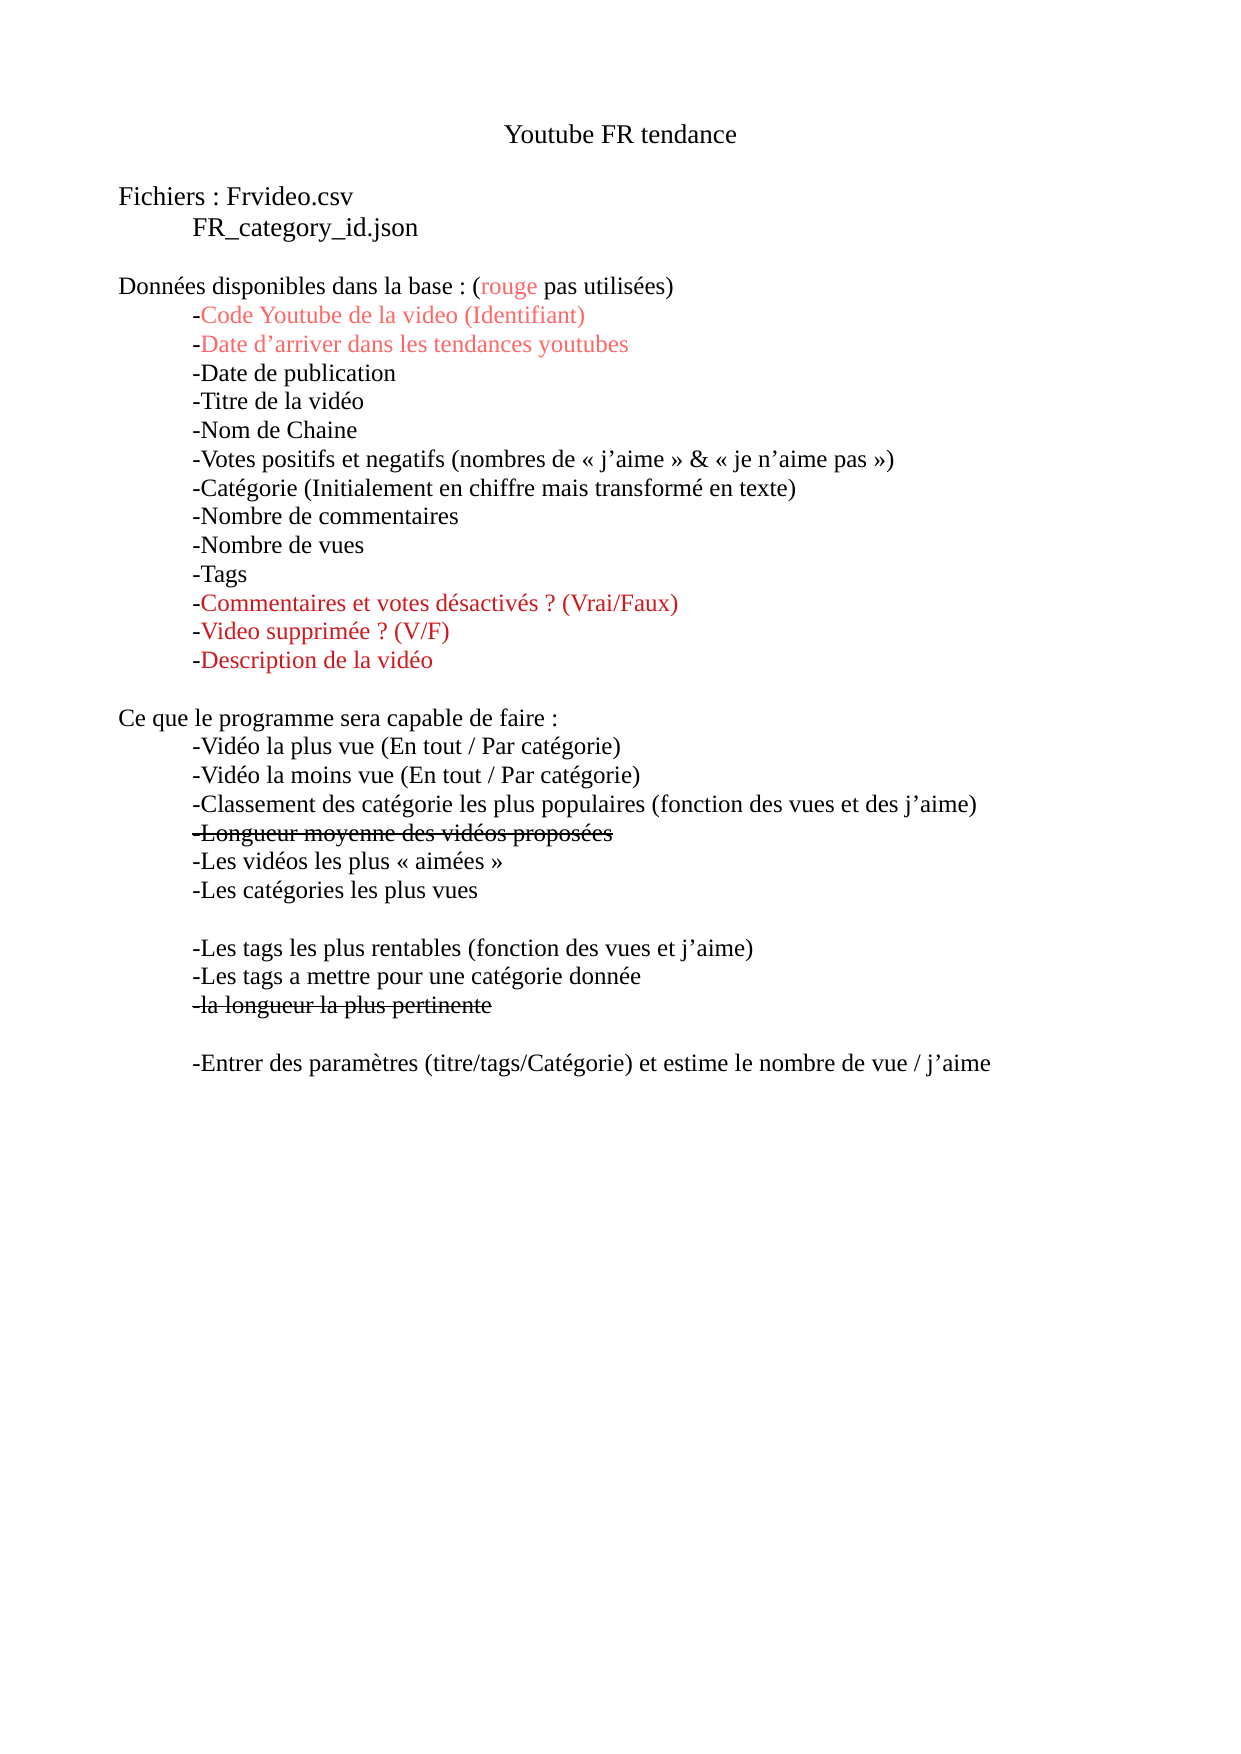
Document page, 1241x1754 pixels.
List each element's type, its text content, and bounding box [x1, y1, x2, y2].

text -Les tags a mettre pour une catégorie donnée [118, 961, 1122, 990]
text -Les vidéos les plus « aimées » [118, 846, 1122, 875]
text -Video supprimée ? (V/F) [118, 616, 1122, 645]
text -Vidéo la moins vue (En tout / Par catégorie) [118, 760, 1122, 789]
text -Code Youtube de la video (Identifiant) [118, 300, 1122, 329]
text -Nom de Chaine [118, 415, 1122, 444]
text -Titre de la vidéo [118, 386, 1122, 415]
text -Date de publication [118, 358, 1122, 386]
text Données disponibles dans la base : (rouge pas utilisées) [118, 271, 1122, 300]
text -Les catégories les plus vues [118, 875, 1122, 904]
text -Tags [118, 559, 1122, 588]
text -Longueur moyenne des vidéos proposées [118, 818, 1122, 846]
text -Entrer des paramètres (titre/tags/Catégorie) et estime le nombre de vue / j’aime [118, 1048, 1122, 1076]
text -Nombre de vues [118, 530, 1122, 559]
text -Classement des catégorie les plus populaires (fonction des vues et des j’aime) [118, 789, 1122, 818]
text Youtube FR tendance [118, 118, 1122, 149]
text -Votes positifs et negatifs (nombres de « j’aime » & « je n’aime pas ») [118, 444, 1122, 473]
text -Description de la vidéo [118, 645, 1122, 674]
text FR_category_id.json [118, 212, 1122, 243]
text Fichiers : Frvideo.csv [118, 180, 1122, 212]
text -Catégorie (Initialement en chiffre mais transformé en texte) [118, 473, 1122, 501]
text -Vidéo la plus vue (En tout / Par catégorie) [118, 731, 1122, 760]
text Ce que le programme sera capable de faire : [118, 703, 1122, 731]
text -Nombre de commentaires [118, 501, 1122, 530]
text -Les tags les plus rentables (fonction des vues et j’aime) [118, 933, 1122, 961]
text -Date d’arriver dans les tendances youtubes [118, 329, 1122, 358]
text -Commentaires et votes désactivés ? (Vrai/Faux) [118, 588, 1122, 616]
text -la longueur la plus pertinente [118, 990, 1122, 1019]
